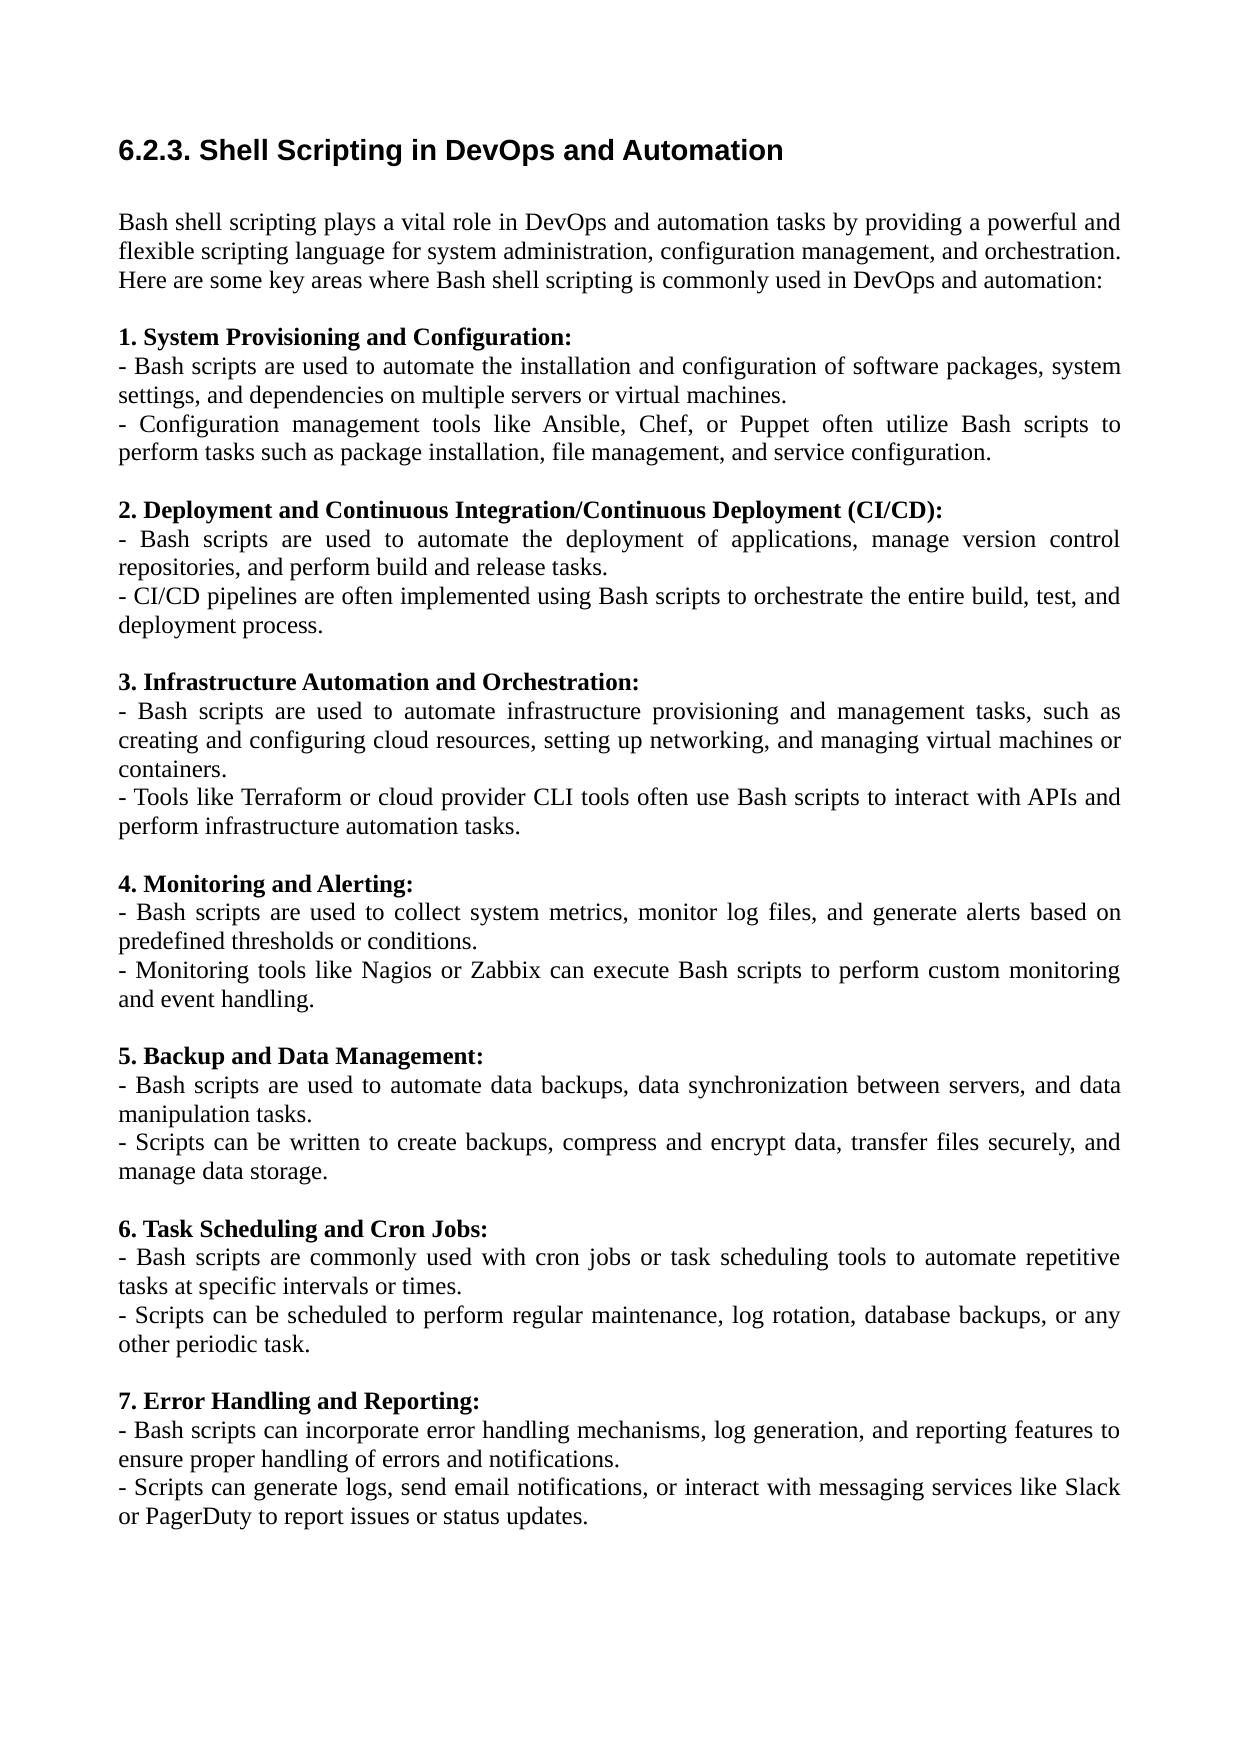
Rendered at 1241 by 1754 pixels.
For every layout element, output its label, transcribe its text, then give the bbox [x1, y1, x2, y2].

text - Scripts can be written to create backups, compress and encrypt data, transfer files securely, and manage data storage. [118, 1127, 1122, 1185]
text - Bash scripts are used to collect system metrics, monitor log files, and generate alerts based on predefined thresholds or conditions. [118, 897, 1122, 955]
text - Bash scripts are used to automate the installation and configuration of software packages, system settings, and dependencies on multiple servers or virtual machines. [118, 351, 1122, 409]
text - Scripts can generate logs, send email notifications, or interact with messaging services like Slack or PagerDuty to report issues or status updates. [118, 1472, 1122, 1530]
text - Bash scripts are used to automate the deployment of applications, manage version control repositories, and perform build and release tasks. [118, 524, 1122, 581]
text - CI/CD pipelines are often implemented using Bash scripts to orchestrate the entire build, test, and deployment process. [118, 581, 1122, 639]
text 1. System Provisioning and Configuration: [118, 322, 1122, 351]
text 3. Infrastructure Automation and Orchestration: [118, 667, 1122, 696]
text 7. Error Handling and Reporting: [118, 1386, 1122, 1415]
text - Bash scripts are used to automate data backups, data synchronization between servers, and data manipulation tasks. [118, 1070, 1122, 1127]
text - Bash scripts are used to automate infrastructure provisioning and management tasks, such as creating and configuring cloud resources, setting up networking, and managing virtual machines or containers. [118, 696, 1122, 782]
text 6. Task Scheduling and Cron Jobs: [118, 1214, 1122, 1242]
text 2. Deployment and Continuous Integration/Continuous Deployment (CI/CD): [118, 495, 1122, 524]
text - Bash scripts are commonly used with cron jobs or task scheduling tools to automate repetitive tasks at specific intervals or times. [118, 1242, 1122, 1300]
text Bash shell scripting plays a vital role in DevOps and automation tasks by providing a powerful and flexible scripting language for system administration, configuration management, and orchestration. Here are some key areas where Bash shell scripting is commonly used in DevOps and automation: [118, 207, 1122, 294]
text - Scripts can be scheduled to perform regular maintenance, log rotation, database backups, or any other periodic task. [118, 1300, 1122, 1357]
text 5. Backup and Data Management: [118, 1041, 1122, 1070]
text - Tools like Terraform or cloud provider CLI tools often use Bash scripts to interact with APIs and perform infrastructure automation tasks. [118, 782, 1122, 840]
text - Bash scripts can incorporate error handling mechanisms, log generation, and reporting features to ensure proper handling of errors and notifications. [118, 1415, 1122, 1472]
text 4. Monitoring and Alerting: [118, 869, 1122, 897]
subtitle 6.2.3. Shell Scripting in DevOps and Automation [118, 133, 1122, 166]
text - Monitoring tools like Nagios or Zabbix can execute Bash scripts to perform custom monitoring and event handling. [118, 955, 1122, 1012]
text - Configuration management tools like Ansible, Chef, or Puppet often utilize Bash scripts to perform tasks such as package installation, file management, and service configuration. [118, 409, 1122, 466]
